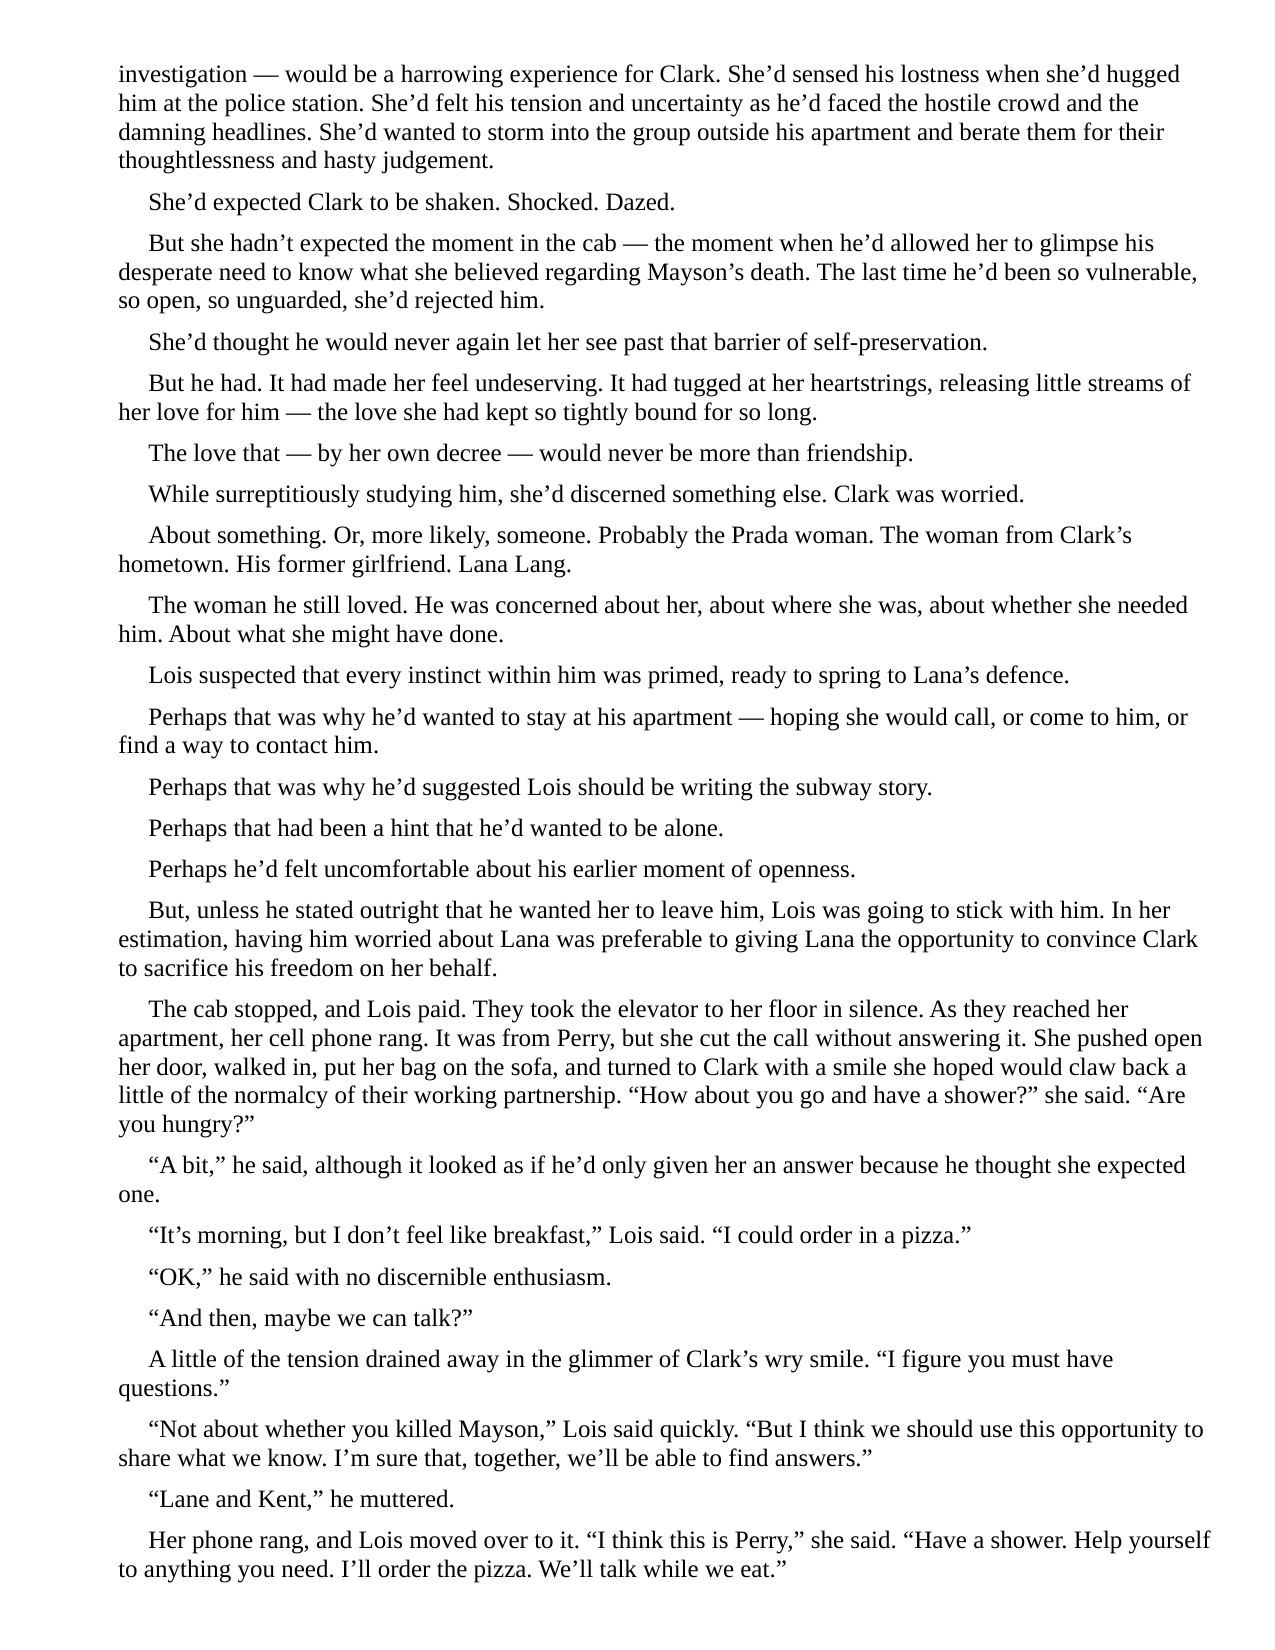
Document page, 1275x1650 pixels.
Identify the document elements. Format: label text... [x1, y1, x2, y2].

text The cab stopped, and Lois paid. They took the elevator to her floor in silence. As they reached her apartment, her cell phone rang. It was from Perry, but she cut the call without answering it. She pushed open her door, walked in, put her bag on the sofa, and turned to Clark with a smile she hoped would claw back a little of the normalcy of their working partnership. “How about you go and have a shower?” she said. “Are you hungry?” [118, 994, 1216, 1138]
text But, unless he stated outright that he wanted her to leave him, Lois was going to stick with him. In her estimation, having him worried about Lana was preferable to giving Lana the opportunity to convince Clark to sacrifice his freedom on her behalf. [118, 895, 1216, 982]
text Perhaps that was why he’d wanted to stay at his apartment — hoping she would call, or come to him, or find a way to contact him. [118, 702, 1216, 759]
text While surreptitiously studying him, she’d discerned something else. Clark was worried. [118, 479, 1216, 508]
text Lois suspected that every instinct within him was primed, ready to spring to Lana’s defence. [118, 660, 1216, 689]
text Her phone rang, and Lois moved over to it. “I think this is Perry,” she said. “Have a shower. Help yourself to anything you need. I’ll order the pizza. We’ll talk while we eat.” [118, 1525, 1216, 1583]
text A little of the tension drained away in the glimmer of Clark’s wry smile. “I figure you must have questions.” [118, 1344, 1216, 1402]
text “OK,” he said with no discernible enthusiasm. [118, 1262, 1216, 1290]
text “Lane and Kent,” he muttered. [118, 1484, 1216, 1513]
text But he had. It had made her feel undeserving. It had tugged at her heartstrings, releasing little streams of her love for him — the love she had kept so tightly bound for so long. [118, 368, 1216, 425]
text “It’s morning, but I don’t feel like breakfast,” Lois said. “I could order in a pizza.” [118, 1220, 1216, 1249]
text “And then, maybe we can talk?” [118, 1303, 1216, 1332]
text The love that — by her own decree — would never be more than friendship. [118, 438, 1216, 467]
text Perhaps he’d felt uncomfortable about his earlier moment of openness. [118, 854, 1216, 883]
text She’d expected Clark to be shaken. Shocked. Dazed. [118, 187, 1216, 215]
text The woman he still loved. He was concerned about her, about where she was, about whether she needed him. About what she might have done. [118, 590, 1216, 648]
text Perhaps that was why he’d suggested Lois should be writing the subway story. [118, 772, 1216, 800]
text “A bit,” he said, although it looked as if he’d only given her an answer because he thought she expected one. [118, 1150, 1216, 1208]
text About something. Or, more likely, someone. Probably the Prada woman. The woman from Clark’s hometown. His former girlfriend. Lana Lang. [118, 520, 1216, 578]
text She’d thought he would never again let her see past that barrier of self-preservation. [118, 327, 1216, 355]
text Perhaps that had been a hint that he’d wanted to be alone. [118, 813, 1216, 842]
text investigation — would be a harrowing experience for Clark. She’d sensed his lostness when she’d hugged him at the police station. She’d felt his tension and uncertainty as he’d faced the hostile crowd and the damning headlines. She’d wanted to storm into the group outside his apartment and berate them for their thoughtlessness and hasty judgement. [118, 59, 1216, 174]
text But she hadn’t expected the moment in the cab — the moment when he’d allowed her to glimpse his desperate need to know what she believed regarding Mayson’s death. The last time he’d been so vulnerable, so open, so unguarded, she’d rejected him. [118, 228, 1216, 314]
text “Not about whether you killed Mayson,” Lois said quickly. “But I think we should use this opportunity to share what we know. I’m sure that, together, we’ll be able to find answers.” [118, 1414, 1216, 1472]
